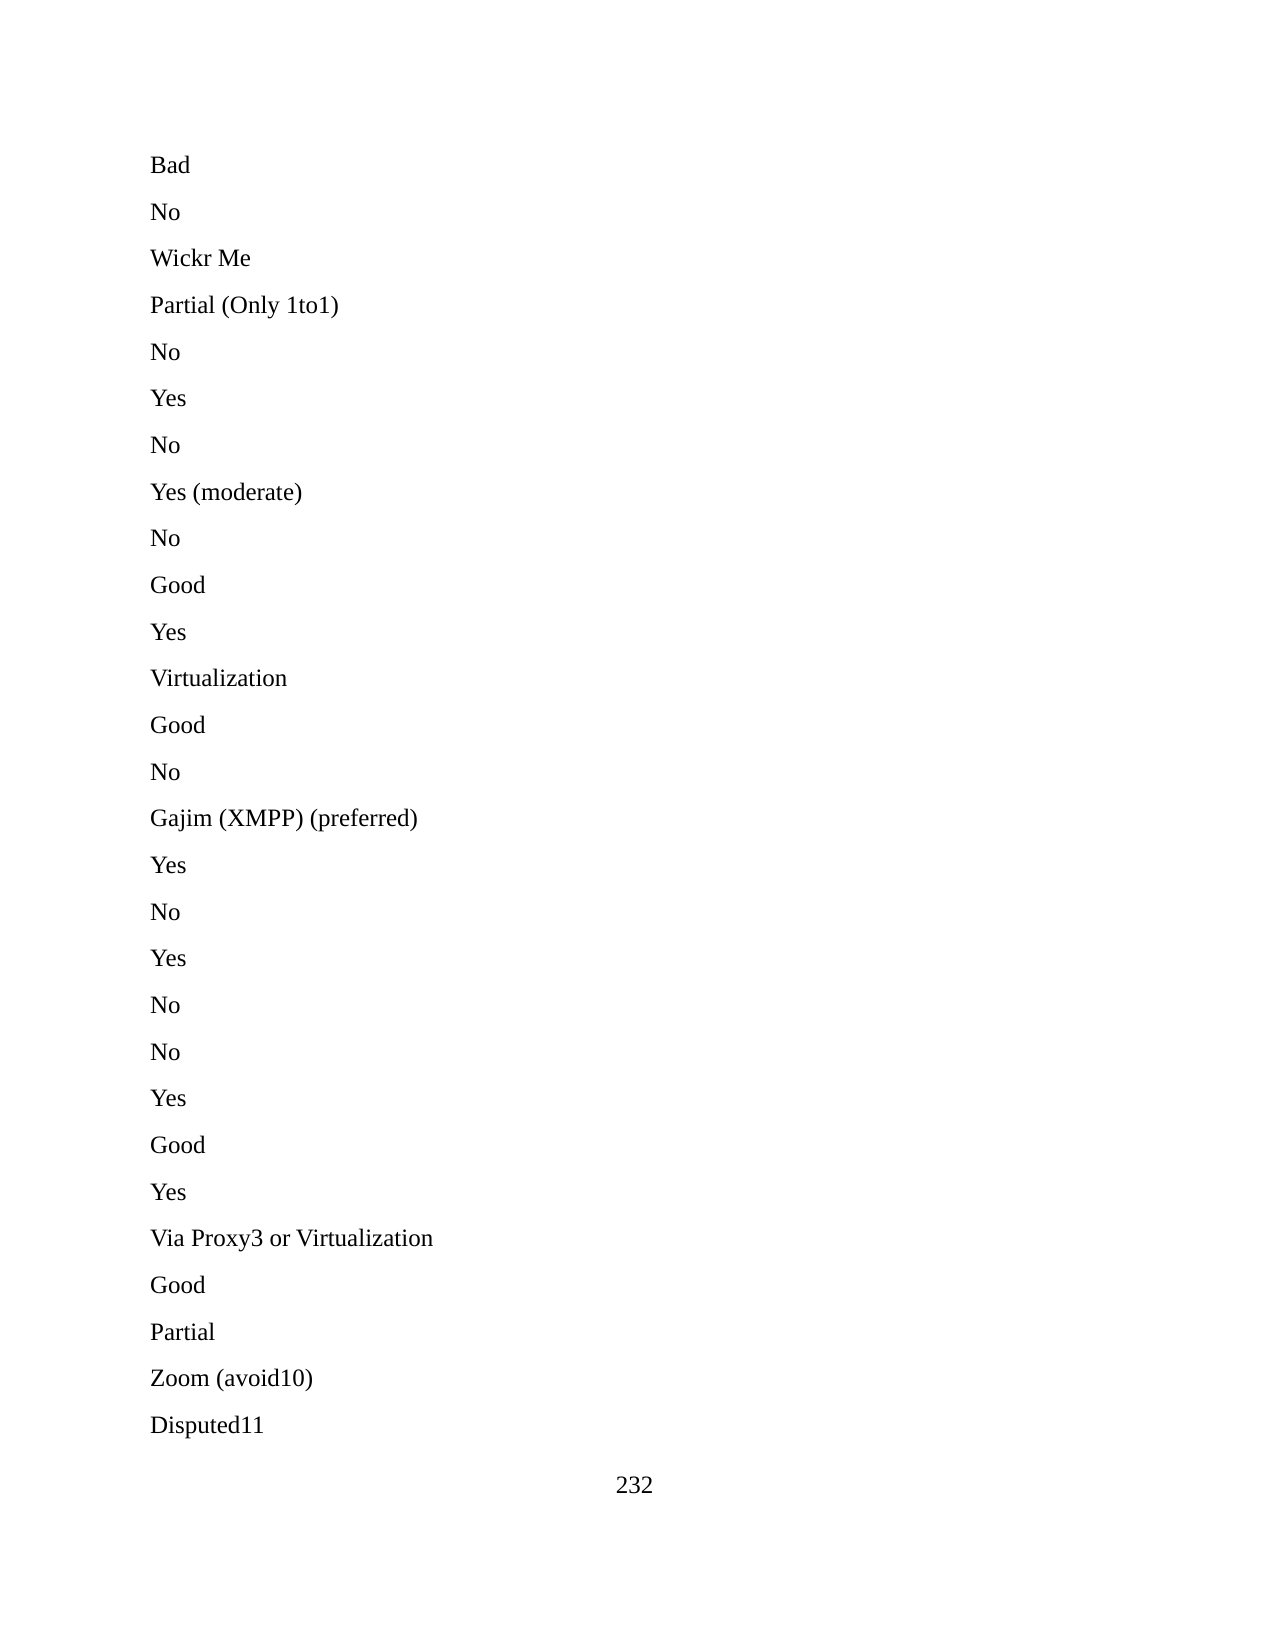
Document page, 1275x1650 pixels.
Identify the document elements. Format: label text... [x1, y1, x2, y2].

text Good [150, 1130, 1125, 1159]
text Good [150, 570, 1125, 599]
text Yes [150, 943, 1125, 972]
text Via Proxy3 or Virtualization [150, 1223, 1125, 1252]
text No [150, 430, 1125, 459]
text No [150, 897, 1125, 925]
text Gajim (XMPP) (preferred) [150, 803, 1125, 832]
text No [150, 523, 1125, 552]
text Yes [150, 1083, 1125, 1112]
text Good [150, 1270, 1125, 1299]
text Yes [150, 850, 1125, 879]
text No [150, 1037, 1125, 1065]
text Disputed11 [150, 1410, 1125, 1439]
text Yes [150, 617, 1125, 645]
text Yes (moderate) [150, 477, 1125, 505]
text No [150, 990, 1125, 1019]
text Partial [150, 1317, 1125, 1345]
text Good [150, 710, 1125, 739]
text No [150, 337, 1125, 365]
text No [150, 197, 1125, 225]
text Yes [150, 383, 1125, 412]
text Bad [150, 150, 1125, 179]
text No [150, 757, 1125, 785]
text Wickr Me [150, 243, 1125, 272]
text Zoom (avoid10) [150, 1363, 1125, 1392]
text Partial (Only 1to1) [150, 290, 1125, 319]
text Yes [150, 1177, 1125, 1205]
text Virtualization [150, 663, 1125, 692]
